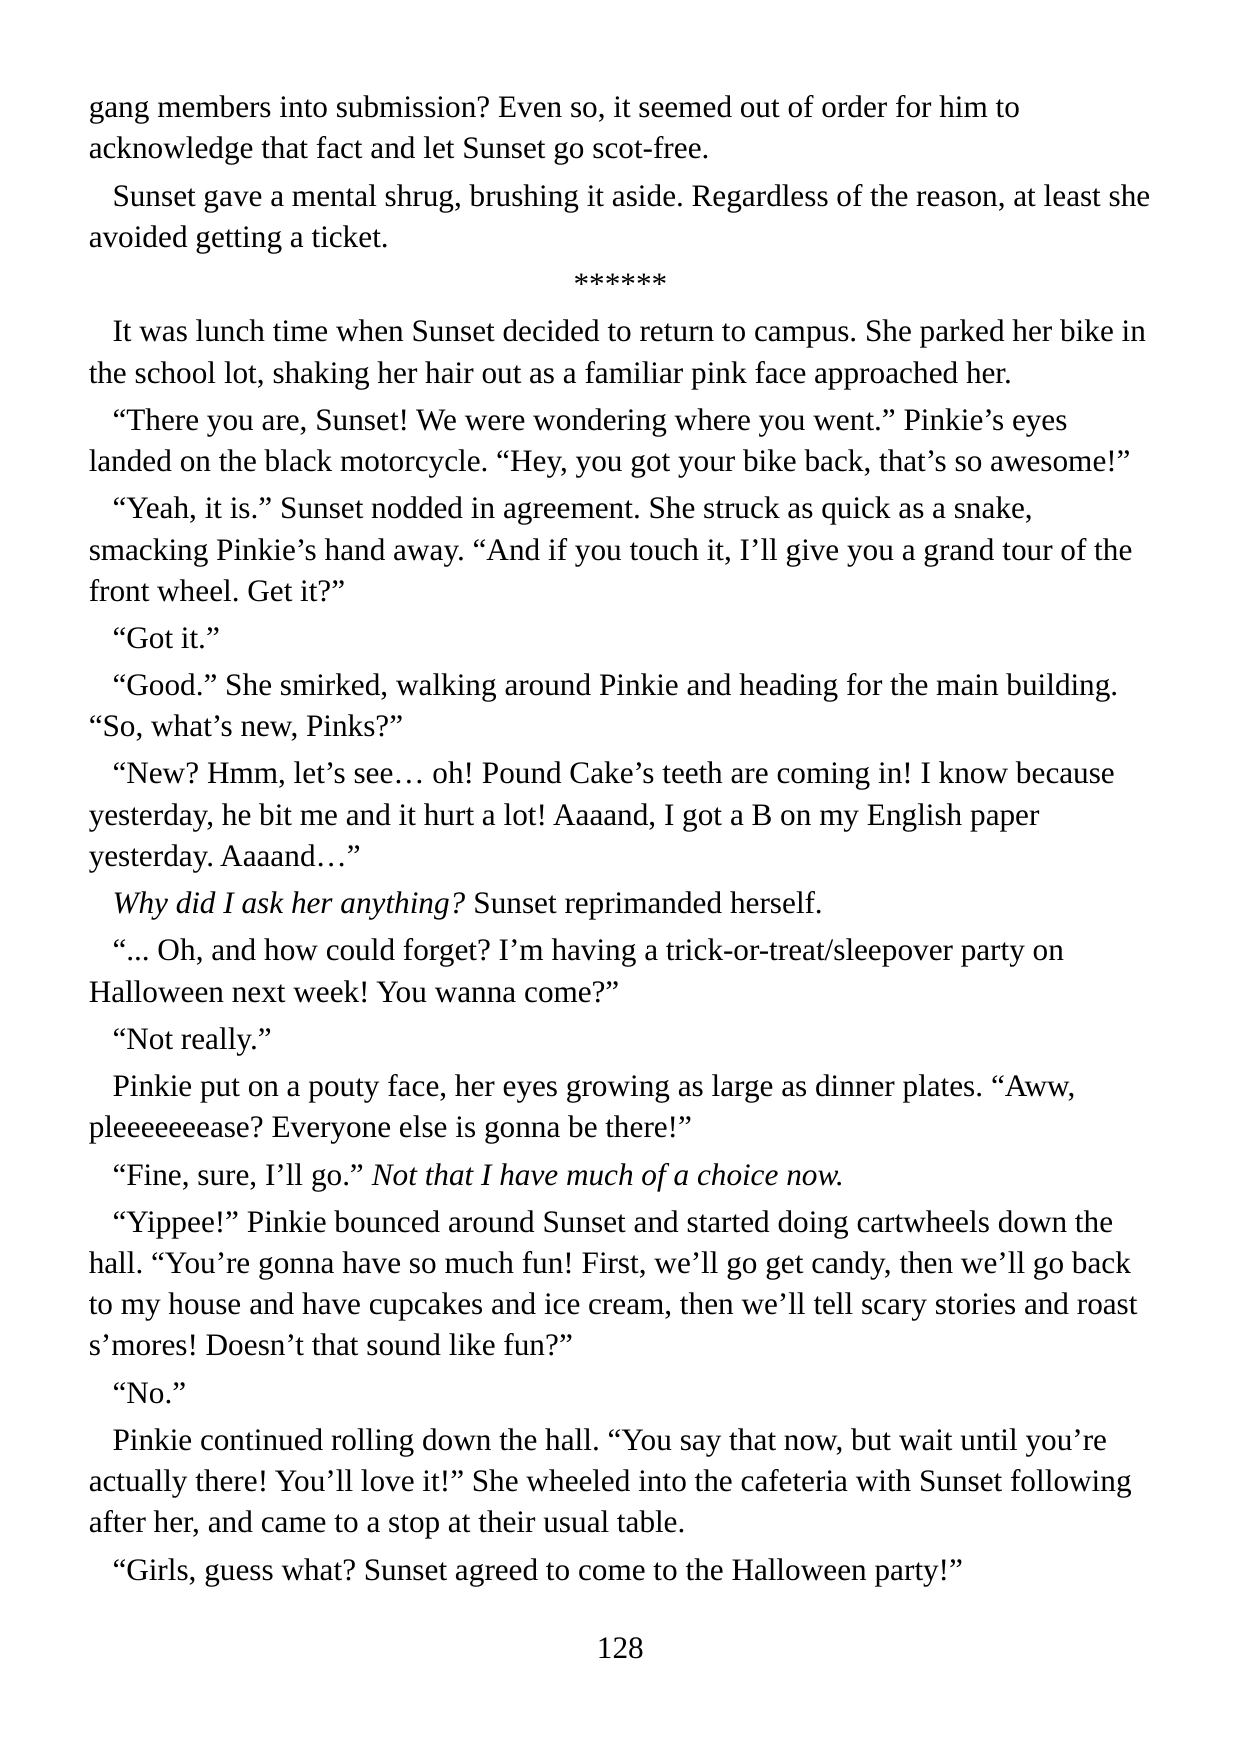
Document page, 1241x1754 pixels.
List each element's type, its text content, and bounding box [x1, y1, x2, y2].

text “Fine, sure, I’ll go.” Not that I have much of a choice now. [88, 1156, 1152, 1192]
text Pinkie put on a pouty face, her eyes growing as large as dinner plates. “Aww, pleeeeeeease? Everyone else is gonna be there!” [88, 1067, 1152, 1144]
text gang members into submission? Even so, it seemed out of order for him to acknowledge that fact and let Sunset go scot-free. [88, 88, 1152, 166]
text “Good.” She smirked, walking around Pinkie and heading for the main building. “So, what’s new, Pinks?” [88, 666, 1152, 743]
text Sunset gave a mental shrug, brushing it aside. Regardless of the reason, at least she avoided getting a ticket. [88, 177, 1152, 254]
text “... Oh, and how could forget? I’m having a trick-or-treat/sleepover party on Halloween next week! You wanna come?” [88, 932, 1152, 1009]
text “There you are, Sunset! We were wondering where you went.” Pinkie’s eyes landed on the black motorcycle. “Hey, you got your bike back, that’s so awesome!” [88, 401, 1152, 478]
text “Yippee!” Pinkie bounced around Sunset and started doing cartwheels down the hall. “You’re gonna have so much fun! First, we’ll go get candy, then we’ll go back to my house and have cupcakes and ice cream, then we’ll tell scary stories and roast s’mores! Doesn’t that sound like fun?” [88, 1203, 1152, 1363]
text Why did I ask her anything? Sunset reprimanded herself. [88, 884, 1152, 920]
text “Not really.” [88, 1020, 1152, 1056]
text “No.” [88, 1374, 1152, 1410]
text “Yeah, it is.” Sunset nodded in agreement. She struck as quick as a snake, smacking Pinkie’s hand away. “And if you touch it, I’ll give you a grand tour of the front wheel. Get it?” [88, 489, 1152, 608]
text ****** [88, 265, 1152, 301]
text “Got it.” [88, 619, 1152, 655]
text It was lunch time when Sunset decided to return to campus. She parked her bike in the school lot, shaking her hair out as a familiar pink face approached her. [88, 313, 1152, 390]
text “New? Hmm, let’s see… oh! Pound Cake’s teeth are coming in! I know because yesterday, he bit me and it hurt a lot! Aaaand, I got a B on my English paper yesterday. Aaaand…” [88, 755, 1152, 873]
text Pinkie continued rolling down the hall. “You say that now, but wait until you’re actually there! You’ll love it!” She wheeled into the cafeteria with Sunset following after her, and came to a stop at their usual table. [88, 1421, 1152, 1539]
text “Girls, guess what? Sunset agreed to come to the Halloween party!” [88, 1551, 1152, 1587]
